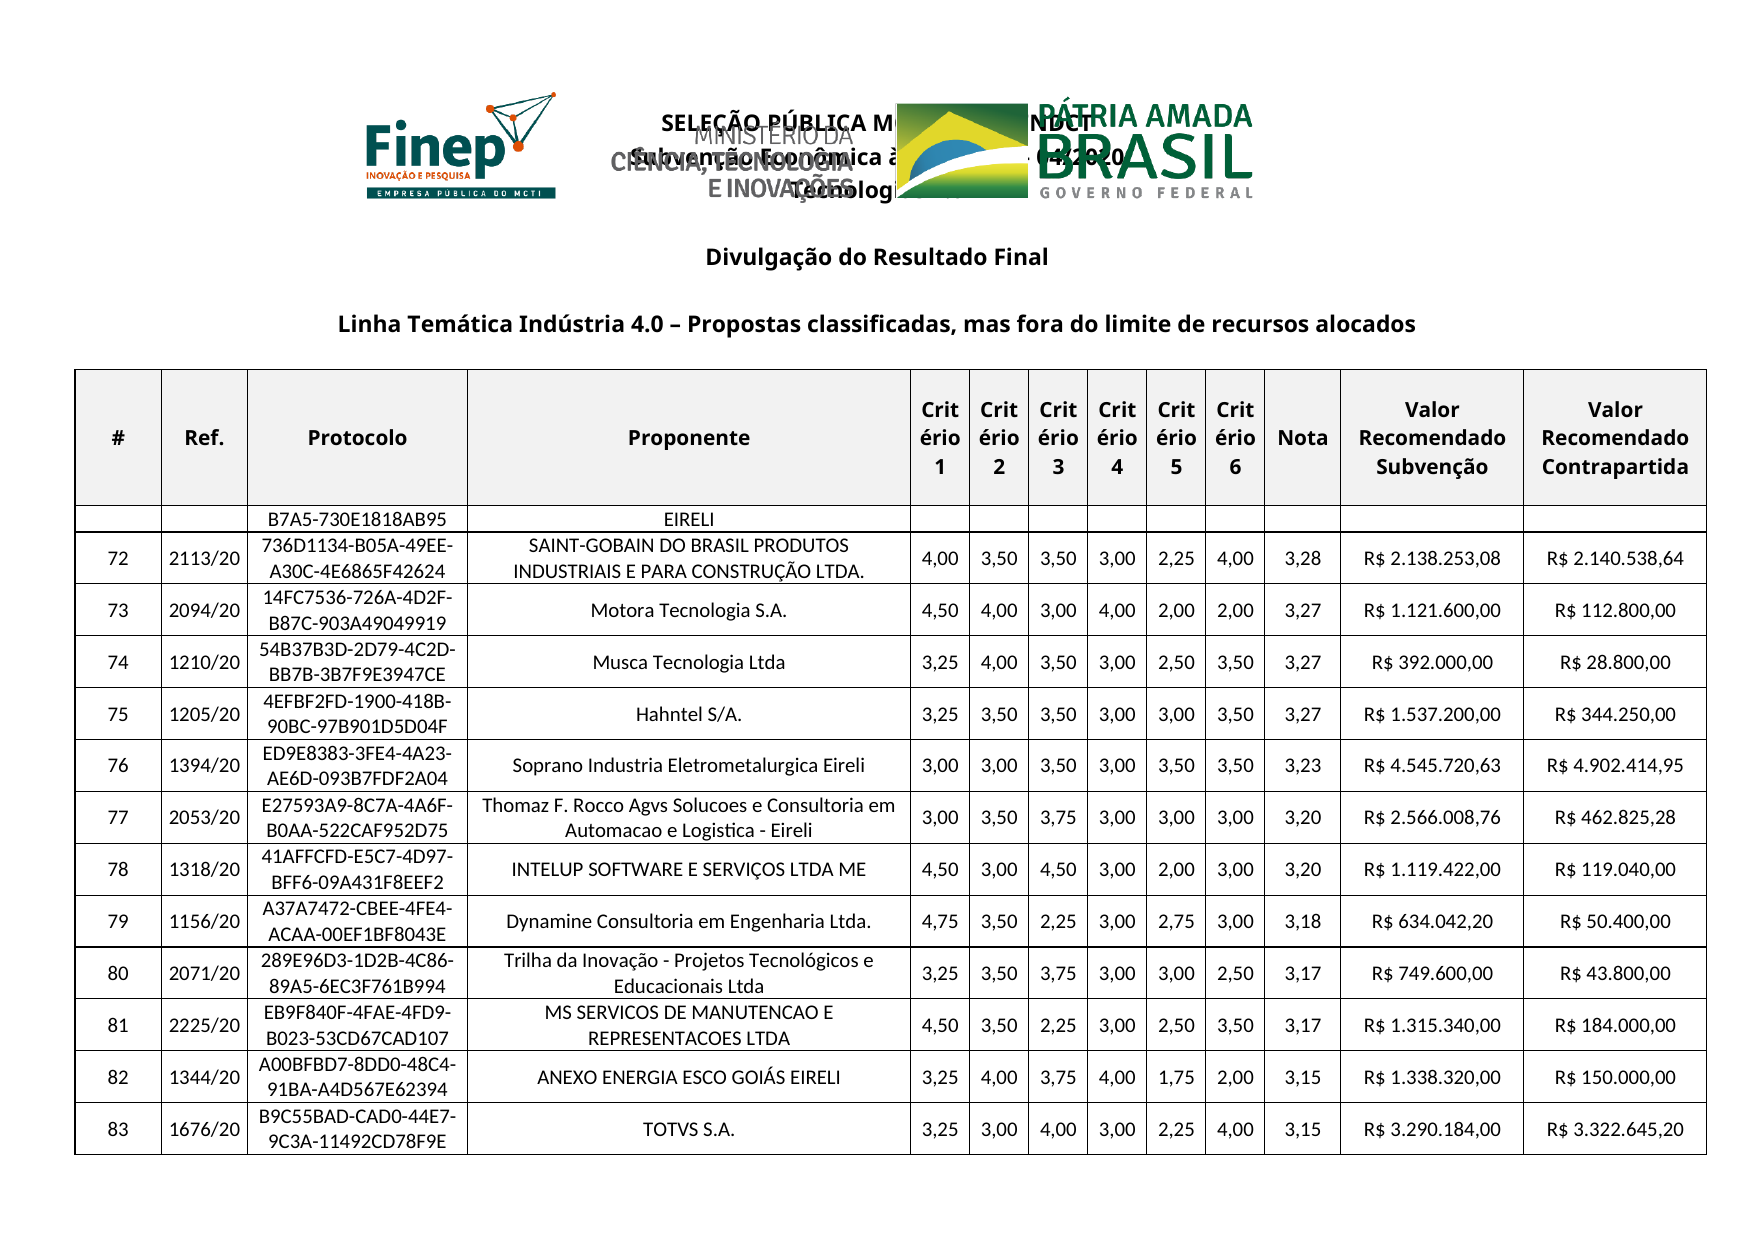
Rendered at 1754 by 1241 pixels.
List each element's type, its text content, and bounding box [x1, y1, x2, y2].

table_cell R$ 150.000,00 [1524, 1051, 1706, 1102]
table_cell 2,00 [1206, 584, 1264, 635]
table_cell 3,17 [1265, 999, 1340, 1050]
table_cell 3,50 [970, 533, 1028, 583]
table_header Valor Recomendado Subvenção [1341, 370, 1523, 505]
table_cell Dynamine Consultoria em Engenharia Ltda. [468, 896, 910, 946]
table_cell 4,50 [911, 999, 969, 1050]
table_cell 3,00 [1206, 896, 1264, 946]
table_cell 2,25 [1029, 999, 1087, 1050]
table_cell R$ 28.800,00 [1524, 636, 1706, 687]
table_cell INTELUP SOFTWARE E SERVIÇOS LTDA ME [468, 844, 910, 894]
table_cell 1,75 [1147, 1051, 1205, 1102]
table_cell R$ 1.315.340,00 [1341, 999, 1523, 1050]
table_cell 289E96D3-1D2B-4C86-89A5-6EC3F761B994 [248, 948, 467, 998]
table_cell [1265, 506, 1340, 531]
table_cell 1156/20 [162, 896, 247, 946]
table_cell ANEXO ENERGIA ESCO GOIÁS EIRELI [468, 1051, 910, 1102]
table_cell 3,27 [1265, 636, 1340, 687]
table_cell 3,50 [1029, 636, 1087, 687]
table_cell 3,00 [970, 1103, 1028, 1154]
table_cell 4,00 [1206, 1103, 1264, 1154]
table_cell 3,25 [911, 688, 969, 739]
table_cell 74 [76, 636, 161, 687]
table_cell 3,00 [1029, 584, 1087, 635]
table_header Critério 1 [911, 370, 969, 505]
table_cell 3,00 [1147, 948, 1205, 998]
table_cell 3,50 [1206, 688, 1264, 739]
table_cell 2071/20 [162, 948, 247, 998]
table_cell EB9F840F-4FAE-4FD9-B023-53CD67CAD107 [248, 999, 467, 1050]
table_cell 2,50 [1206, 948, 1264, 998]
table_cell R$ 50.400,00 [1524, 896, 1706, 946]
table_cell 82 [76, 1051, 161, 1102]
table_cell 3,28 [1265, 533, 1340, 583]
table_cell 2094/20 [162, 584, 247, 635]
table_cell 3,27 [1265, 688, 1340, 739]
table_cell 3,50 [970, 999, 1028, 1050]
table_cell R$ 344.250,00 [1524, 688, 1706, 739]
table_cell 736D1134-B05A-49EE-A30C-4E6865F42624 [248, 533, 467, 583]
table_cell A37A7472-CBEE-4FE4-ACAA-00EF1BF8043E [248, 896, 467, 946]
table_cell 3,00 [1088, 844, 1146, 894]
table_cell 4,50 [1029, 844, 1087, 894]
table_cell 75 [76, 688, 161, 739]
table_cell 3,25 [911, 948, 969, 998]
table_cell R$ 2.566.008,76 [1341, 792, 1523, 843]
table_cell 4,00 [970, 1051, 1028, 1102]
table_cell 3,00 [1088, 688, 1146, 739]
table_cell 3,50 [970, 948, 1028, 998]
table_cell 78 [76, 844, 161, 894]
table_cell 4,50 [911, 844, 969, 894]
table_cell 73 [76, 584, 161, 635]
table_cell R$ 634.042,20 [1341, 896, 1523, 946]
table_cell 2,00 [1206, 1051, 1264, 1102]
table_cell 1318/20 [162, 844, 247, 894]
table_cell R$ 4.545.720,63 [1341, 740, 1523, 791]
table_cell R$ 1.121.600,00 [1341, 584, 1523, 635]
table_cell 4,00 [1088, 1051, 1146, 1102]
table_cell 3,15 [1265, 1051, 1340, 1102]
table_cell [1147, 506, 1205, 531]
table_cell TOTVS S.A. [468, 1103, 910, 1154]
table_cell 54B37B3D-2D79-4C2D-BB7B-3B7F9E3947CE [248, 636, 467, 687]
table_cell 3,00 [1088, 999, 1146, 1050]
table_cell 4,00 [1206, 533, 1264, 583]
table_cell 72 [76, 533, 161, 583]
table_header Critério 6 [1206, 370, 1264, 505]
table_cell 3,23 [1265, 740, 1340, 791]
table_cell - EIRELI [468, 506, 910, 531]
table_cell 3,25 [911, 1051, 969, 1102]
table_cell 3,50 [1206, 740, 1264, 791]
table_cell [970, 506, 1028, 531]
table_cell R$ 1.119.422,00 [1341, 844, 1523, 894]
table_cell 2,75 [1147, 896, 1205, 946]
table_cell 3,50 [970, 896, 1028, 946]
table_header Critério 4 [1088, 370, 1146, 505]
table_header Critério 2 [970, 370, 1028, 505]
table_cell 3,75 [1029, 792, 1087, 843]
table_cell [1088, 506, 1146, 531]
table_cell 2,00 [1147, 584, 1205, 635]
table_cell 3,18 [1265, 896, 1340, 946]
table_cell 3,00 [970, 740, 1028, 791]
table_cell B7A5-730E1818AB95 [248, 506, 467, 531]
table_cell 4,75 [911, 896, 969, 946]
table_cell SAINT-GOBAIN DO BRASIL PRODUTOS INDUSTRIAIS E PARA CONSTRUÇÃO LTDA. [468, 533, 910, 583]
table_cell 3,00 [911, 792, 969, 843]
table_cell E27593A9-8C7A-4A6F-B0AA-522CAF952D75 [248, 792, 467, 843]
table_cell 83 [76, 1103, 161, 1154]
table_cell 3,50 [970, 688, 1028, 739]
table_cell 2,00 [1147, 844, 1205, 894]
table_cell [1206, 506, 1264, 531]
table_cell R$ 112.800,00 [1524, 584, 1706, 635]
table_cell R$ 4.902.414,95 [1524, 740, 1706, 791]
table_cell 4,00 [911, 533, 969, 583]
table_cell R$ 2.138.253,08 [1341, 533, 1523, 583]
table_header Nota [1265, 370, 1340, 505]
table_cell 3,25 [911, 636, 969, 687]
table_cell 2,25 [1147, 1103, 1205, 1154]
table_cell 3,00 [1147, 792, 1205, 843]
table_cell 3,20 [1265, 792, 1340, 843]
table_cell B9C55BAD-CAD0-44E7-9C3A-11492CD78F9E [248, 1103, 467, 1154]
table_cell 4,50 [911, 584, 969, 635]
table_cell 41AFFCFD-E5C7-4D97-BFF6-09A431F8EEF2 [248, 844, 467, 894]
table_cell 3,00 [1088, 948, 1146, 998]
table_cell 2225/20 [162, 999, 247, 1050]
table_cell 1210/20 [162, 636, 247, 687]
table_cell 3,00 [911, 740, 969, 791]
table_cell 3,17 [1265, 948, 1340, 998]
table_cell 3,15 [1265, 1103, 1340, 1154]
table_cell [1029, 506, 1087, 531]
table_cell 14FC7536-726A-4D2F-B87C-903A49049919 [248, 584, 467, 635]
table_header Protocolo [248, 370, 467, 505]
table_cell 3,00 [1088, 636, 1146, 687]
table_cell R$ 3.322.645,20 [1524, 1103, 1706, 1154]
table_cell 3,50 [970, 792, 1028, 843]
table_cell [1341, 506, 1523, 531]
table_header Valor Recomendado Contrapartida [1524, 370, 1706, 505]
table_cell 3,75 [1029, 948, 1087, 998]
table_cell Musca Tecnologia Ltda [468, 636, 910, 687]
table_cell 4,00 [1029, 1103, 1087, 1154]
table_cell R$ 184.000,00 [1524, 999, 1706, 1050]
table_cell 3,00 [1088, 792, 1146, 843]
table_cell 81 [76, 999, 161, 1050]
table_header # [76, 370, 161, 505]
table_cell R$ 1.338.320,00 [1341, 1051, 1523, 1102]
table_cell 3,20 [1265, 844, 1340, 894]
table_cell 2,25 [1029, 896, 1087, 946]
table_cell ED9E8383-3FE4-4A23-AE6D-093B7FDF2A04 [248, 740, 467, 791]
table_cell [76, 506, 161, 531]
table_cell [911, 506, 969, 531]
table_cell R$ 1.537.200,00 [1341, 688, 1523, 739]
table_cell Thomaz F. Rocco Agvs Solucoes e Consultoria em Automacao e Logistica - Eireli [468, 792, 910, 843]
table_cell 2,25 [1147, 533, 1205, 583]
table_cell 3,00 [1088, 740, 1146, 791]
table_cell Trilha da Inovação - Projetos Tecnológicos e Educacionais Ltda [468, 948, 910, 998]
table_cell 3,00 [970, 844, 1028, 894]
table_cell R$ 462.825,28 [1524, 792, 1706, 843]
table_header Proponente [468, 370, 910, 505]
table_cell 3,00 [1206, 844, 1264, 894]
table_cell 1344/20 [162, 1051, 247, 1102]
table_cell 80 [76, 948, 161, 998]
table_cell 4EFBF2FD-1900-418B-90BC-97B901D5D04F [248, 688, 467, 739]
table_cell 3,00 [1088, 533, 1146, 583]
table_cell 76 [76, 740, 161, 791]
table_cell R$ 119.040,00 [1524, 844, 1706, 894]
table_cell 4,00 [1088, 584, 1146, 635]
table_cell Hahntel S/A. [468, 688, 910, 739]
table_cell 79 [76, 896, 161, 946]
table_cell 2113/20 [162, 533, 247, 583]
table_cell 3,00 [1147, 688, 1205, 739]
table_cell MS SERVICOS DE MANUTENCAO E REPRESENTACOES LTDA [468, 999, 910, 1050]
table_cell 3,50 [1147, 740, 1205, 791]
table_cell 3,50 [1029, 688, 1087, 739]
table_cell 3,50 [1206, 636, 1264, 687]
table_cell R$ 392.000,00 [1341, 636, 1523, 687]
table_cell 1394/20 [162, 740, 247, 791]
table_cell 3,00 [1206, 792, 1264, 843]
table_cell Soprano Industria Eletrometalurgica Eireli [468, 740, 910, 791]
table_cell R$ 749.600,00 [1341, 948, 1523, 998]
table_cell 3,50 [1206, 999, 1264, 1050]
table_header Ref. [162, 370, 247, 505]
table_header Critério 3 [1029, 370, 1087, 505]
table_cell 3,50 [1029, 533, 1087, 583]
table_header Critério 5 [1147, 370, 1205, 505]
table_cell 4,00 [970, 636, 1028, 687]
table_cell 1676/20 [162, 1103, 247, 1154]
table_cell 3,50 [1029, 740, 1087, 791]
table_cell 3,27 [1265, 584, 1340, 635]
table_cell 2,50 [1147, 999, 1205, 1050]
table_cell 2053/20 [162, 792, 247, 843]
table_cell [162, 506, 247, 531]
table_cell 2,50 [1147, 636, 1205, 687]
table_cell [1524, 506, 1706, 531]
table_cell 3,00 [1088, 896, 1146, 946]
table_cell R$ 43.800,00 [1524, 948, 1706, 998]
table_cell 1205/20 [162, 688, 247, 739]
table_cell 3,25 [911, 1103, 969, 1154]
table_cell Motora Tecnologia S.A. [468, 584, 910, 635]
table_cell 3,00 [1088, 1103, 1146, 1154]
table_cell 77 [76, 792, 161, 843]
table_cell R$ 2.140.538,64 [1524, 533, 1706, 583]
table_cell 4,00 [970, 584, 1028, 635]
table_cell R$ 3.290.184,00 [1341, 1103, 1523, 1154]
table_cell 3,75 [1029, 1051, 1087, 1102]
table_cell A00BFBD7-8DD0-48C4-91BA-A4D567E62394 [248, 1051, 467, 1102]
